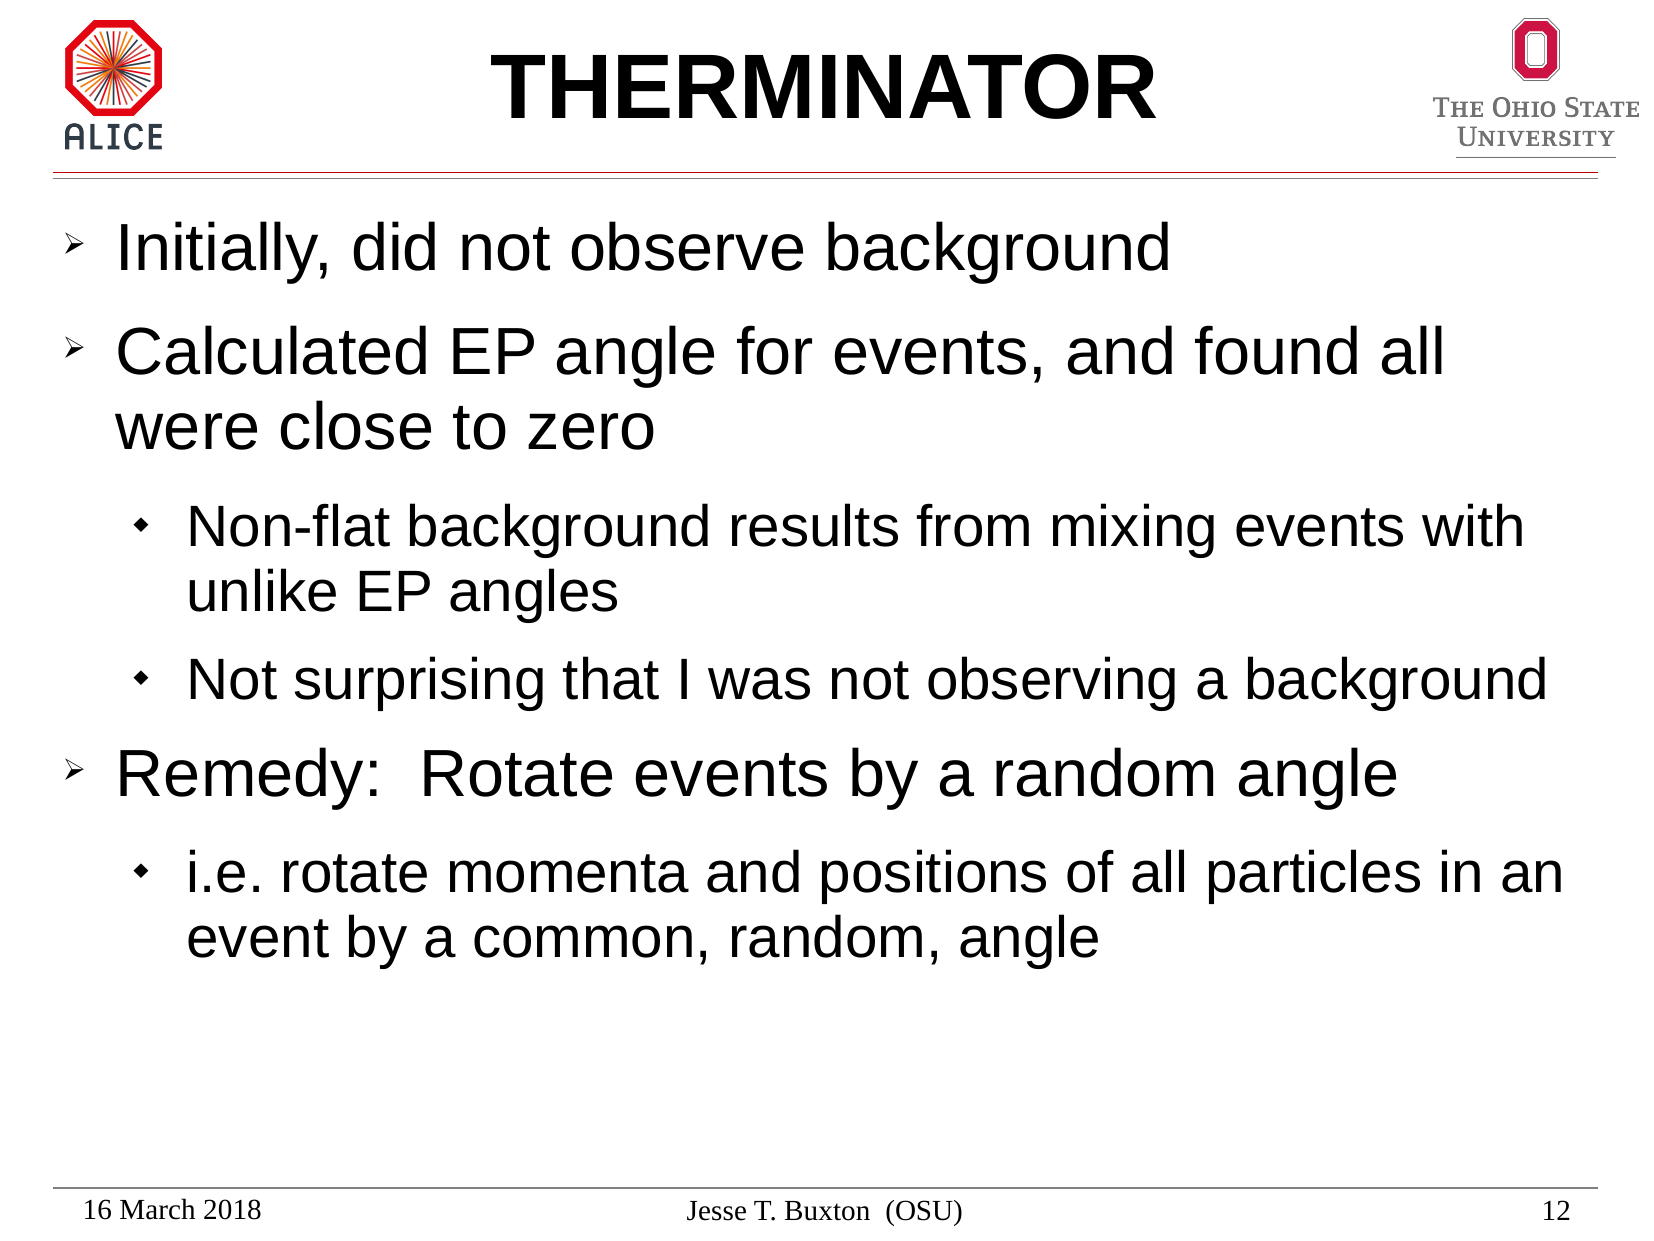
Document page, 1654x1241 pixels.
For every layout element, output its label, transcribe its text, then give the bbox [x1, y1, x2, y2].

title THERMINATOR [137, 1, 1513, 172]
list Initially, did not observe background Calculated EP angle for events, and found all were close to zero Non-flat background results from mixing events with unlike EP angles Not surprising that I was not observing a background Remedy: Rotate events by a random angle i.e. rotate momenta and positions of all particles in an event by a common, random, angle [45, 210, 1606, 1171]
picture [1513, 5, 1642, 171]
picture [65, 20, 137, 150]
